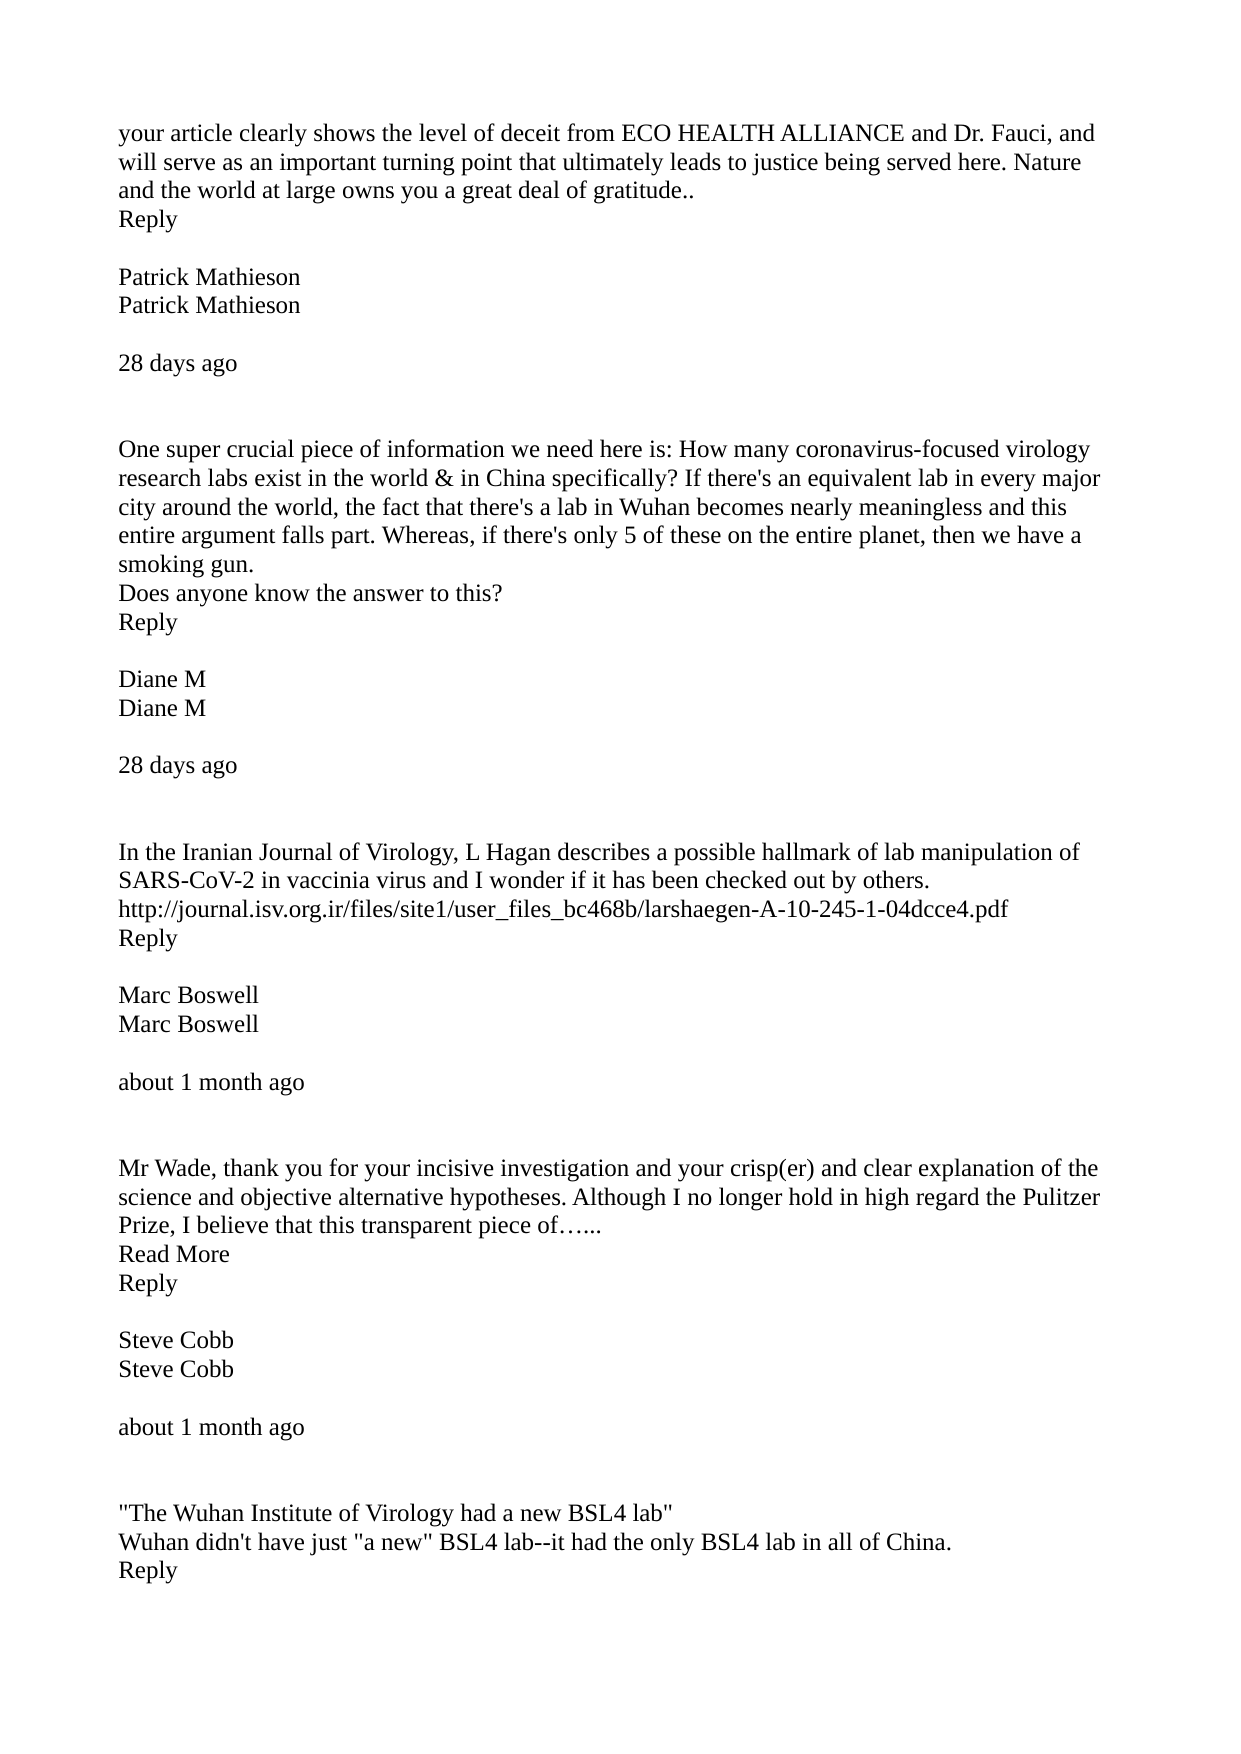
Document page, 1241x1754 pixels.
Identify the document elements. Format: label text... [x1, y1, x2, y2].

text your article clearly shows the level of deceit from ECO HEALTH ALLIANCE and Dr. Fauci, and will serve as an important turning point that ultimately leads to justice being served here. Nature and the world at large owns you a great deal of gratitude.. [118, 118, 1122, 204]
text Diane M [118, 664, 1122, 693]
text Steve Cobb [118, 1354, 1122, 1383]
text Patrick Mathieson [118, 262, 1122, 291]
text Mr Wade, thank you for your incisive investigation and your crisp(er) and clear explanation of the science and objective alternative hypotheses. Although I no longer hold in high regard the Pulitzer Prize, I believe that this transparent piece of…... [118, 1153, 1122, 1239]
text Steve Cobb [118, 1326, 1122, 1354]
text 28 days ago [118, 751, 1122, 779]
text Patrick Mathieson [118, 291, 1122, 319]
text Read More [118, 1239, 1122, 1268]
text Marc Boswell [118, 1009, 1122, 1038]
text Does anyone know the answer to this? [118, 578, 1122, 607]
text Wuhan didn't have just "a new" BSL4 lab--it had the only BSL4 lab in all of China. [118, 1527, 1122, 1556]
text In the Iranian Journal of Virology, L Hagan describes a possible hallmark of lab manipulation of SARS-CoV-2 in vaccinia virus and I wonder if it has been checked out by others. http://journal.isv.org.ir/files/site1/user_files_bc468b/larshaegen-A-10-245-1-04dcce4.pdf [118, 837, 1122, 923]
text about 1 month ago [118, 1067, 1122, 1096]
text about 1 month ago [118, 1412, 1122, 1441]
text Reply [118, 1556, 1122, 1584]
text Reply [118, 923, 1122, 952]
text One super crucial piece of information we need here is: How many coronavirus-focused virology research labs exist in the world & in China specifically? If there's an equivalent lab in every major city around the world, the fact that there's a lab in Wuhan becomes nearly meaningless and this entire argument falls part. Whereas, if there's only 5 of these on the entire planet, then we have a smoking gun. [118, 434, 1122, 578]
text Reply [118, 1268, 1122, 1297]
text Diane M [118, 693, 1122, 722]
text "The Wuhan Institute of Virology had a new BSL4 lab" [118, 1498, 1122, 1527]
text Marc Boswell [118, 981, 1122, 1009]
text Reply [118, 607, 1122, 636]
text Reply [118, 204, 1122, 233]
text 28 days ago [118, 348, 1122, 377]
